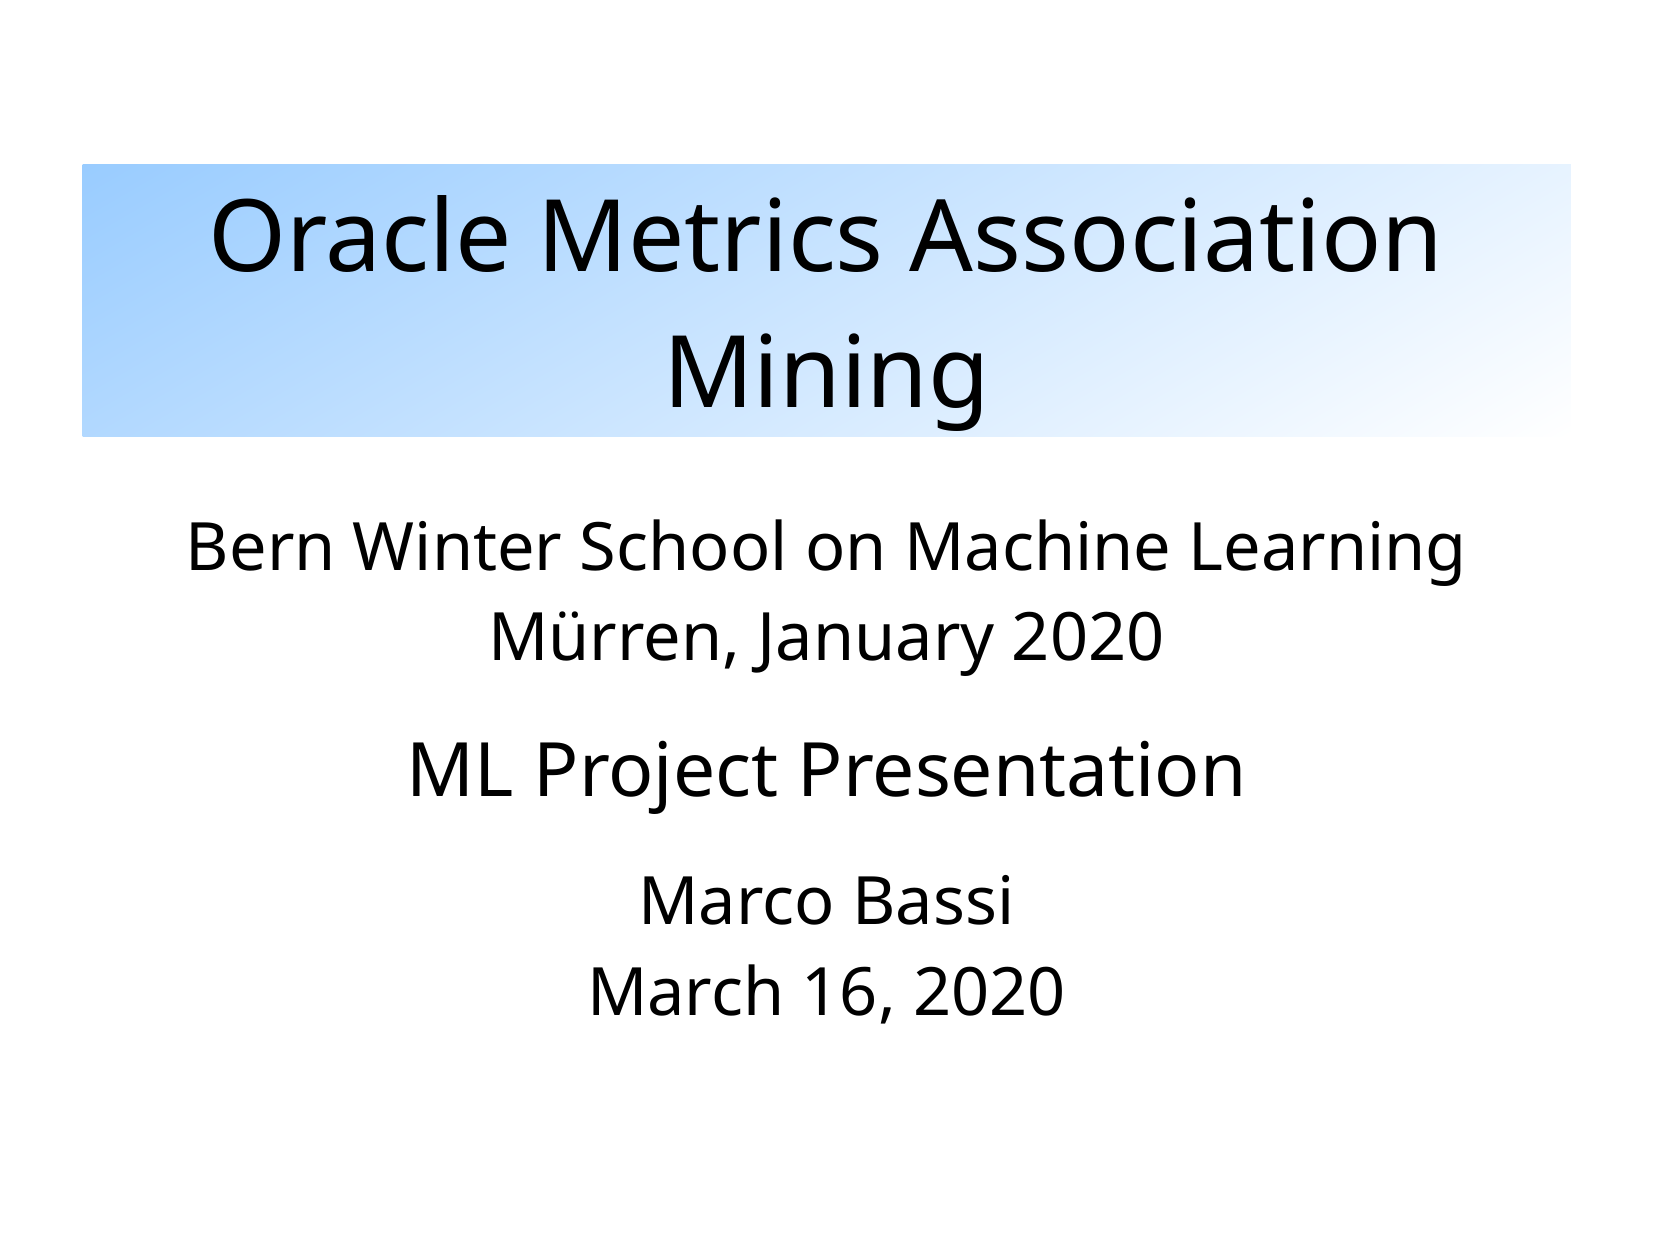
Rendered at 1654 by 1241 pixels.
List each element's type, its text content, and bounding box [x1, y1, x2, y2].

subtitle Bern Winter School on Machine Learning Mürren, January 2020 ML Project Presentation Marco Bassi March 16, 2020 [82, 425, 1571, 1109]
title Oracle Metrics Association Mining [82, 197, 1571, 405]
